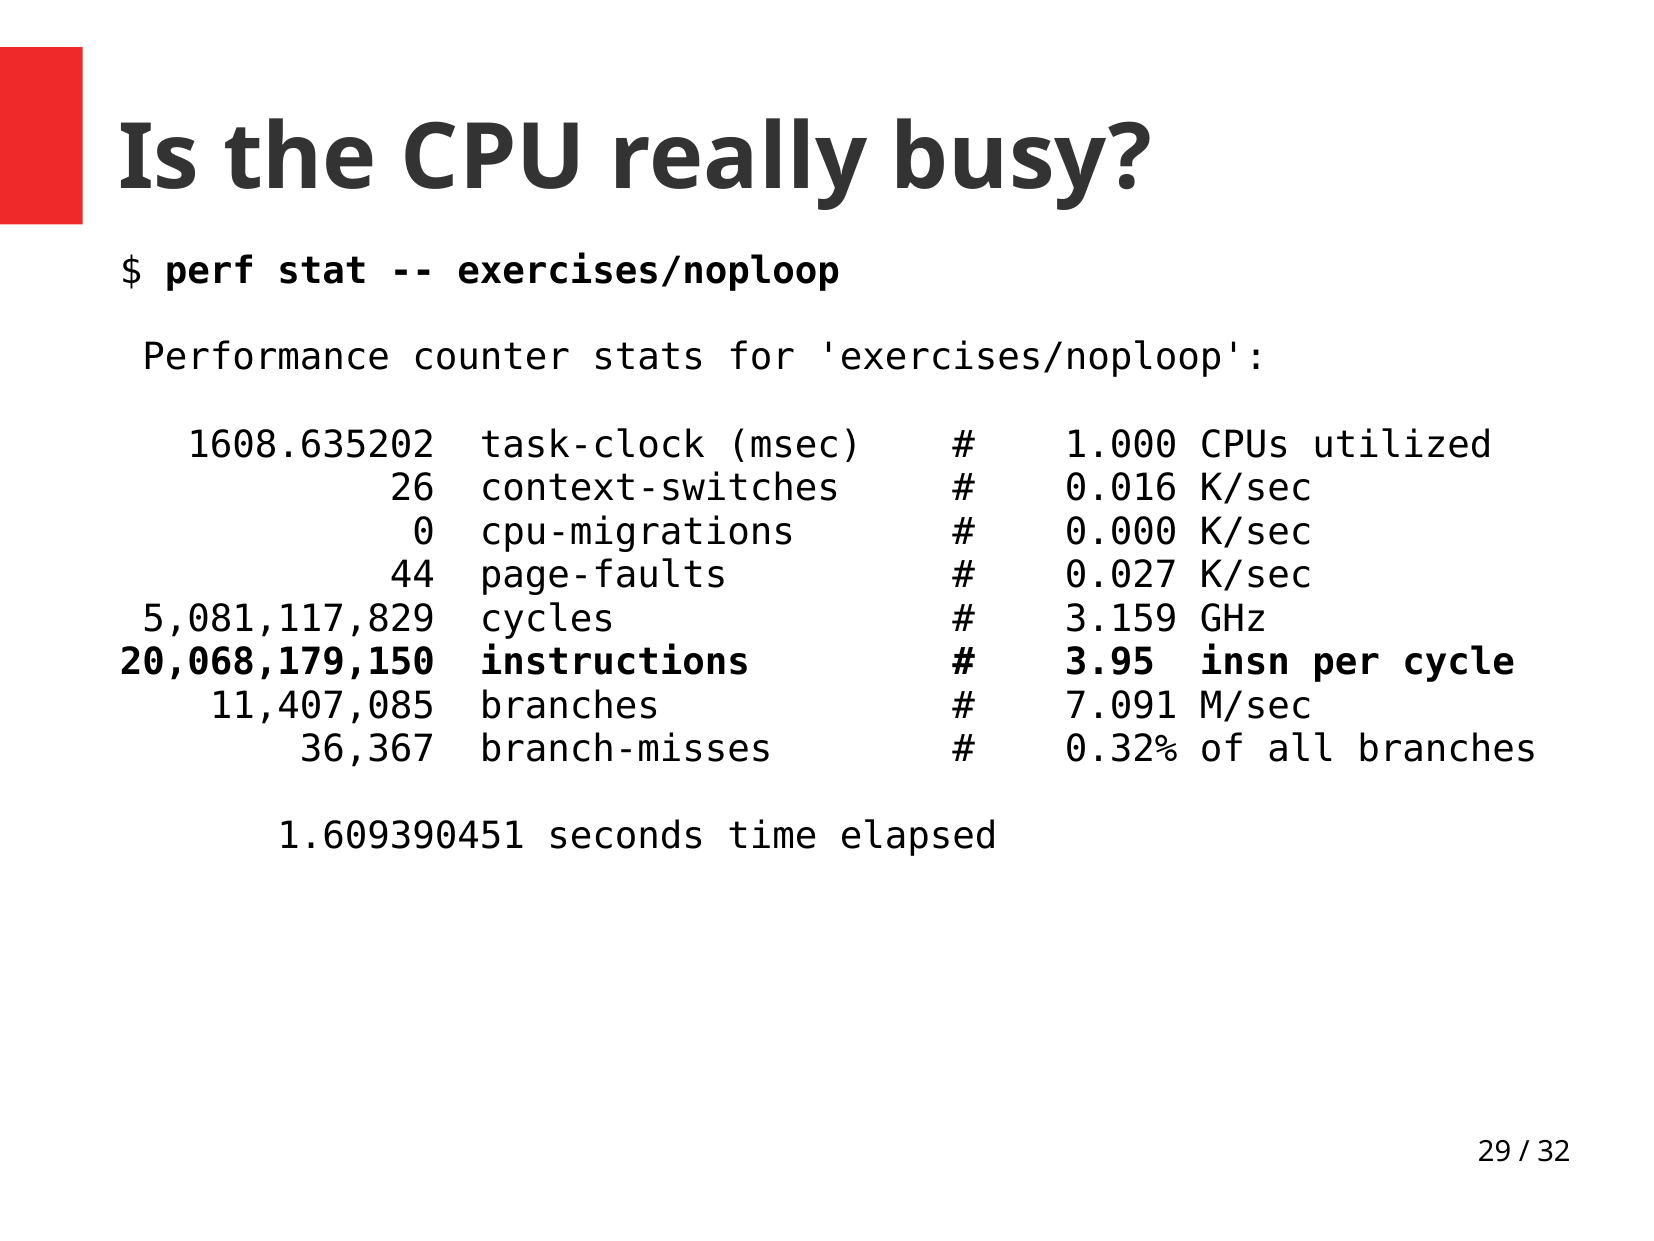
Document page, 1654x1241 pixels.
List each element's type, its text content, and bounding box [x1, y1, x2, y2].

title Is the CPU really busy? [118, 49, 1571, 240]
text_box $ perf stat -- exercises/noploop Performance counter stats for 'exercises/noploop': 1608.635202 task-clock (msec) # 1.000 CPUs utilized 26 context-switches # 0.016 K/sec 0 cpu-migrations # 0.000 K/sec 44 page-faults # 0.027 K/sec 5,081,117,829 cycles # 3.159 GHz 20,068,179,150 instructions # 3.95 insn per cycle 11,407,085 branches # 7.091 M/sec 36,367 branch-misses # 0.32% of all branches 1.609390451 seconds time elapsed [105, 240, 1654, 991]
